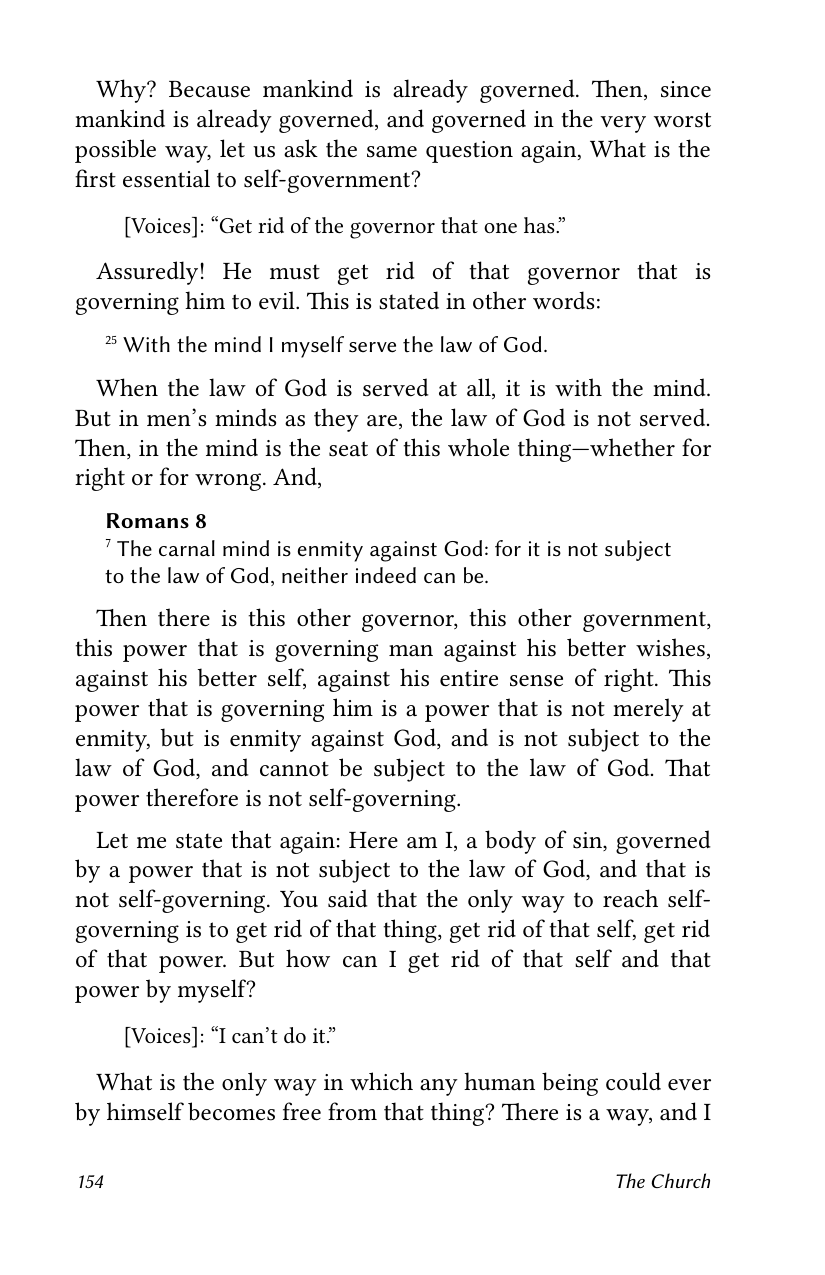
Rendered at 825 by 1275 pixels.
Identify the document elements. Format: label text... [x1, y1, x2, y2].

text [Voices]: “I can’t do it.” [105, 1023, 682, 1049]
text Romans 8 [105, 508, 712, 534]
text Then there is this other governor, this other government, this power that is governing man against his better wishes, against his better self, against his entire sense of right. This power that is governing him is a power that is not merely at enmity, but is enmity against God, and is not subject to the law of God, and cannot be subject to the law of God. That power therefore is not self-governing. [75, 604, 712, 812]
text 25 With the mind I myself serve the law of God. [105, 332, 682, 358]
text What is the only way in which any human being could ever by himself becomes free from that thing? There is a way, and I [75, 1068, 712, 1126]
text 7 The carnal mind is enmity against God: for it is not subject to the law of God, neither indeed can be. [105, 536, 682, 589]
text Assuredly! He must get rid of that governor that is governing him to evil. This is stated in other words: [75, 257, 712, 316]
text Why? Because mankind is already governed. Then, since mankind is already governed, and governed in the very worst possible way, let us ask the same question again, What is the first essential to self-government? [75, 75, 712, 193]
text Let me state that again: Here am I, a body of sin, governed by a power that is not subject to the law of God, and that is not self-governing. You said that the only way to reach self-governing is to get rid of that thing, get rid of that self, get rid of that power. But how can I get rid of that self and that power by myself? [75, 826, 712, 1004]
text [Voices]: “Get rid of the governor that one has.” [105, 213, 682, 239]
text When the law of God is served at all, it is with the mind. But in men’s minds as they are, the law of God is not served. Then, in the mind is the seat of this whole thing—whether for right or for wrong. And, [75, 374, 712, 492]
